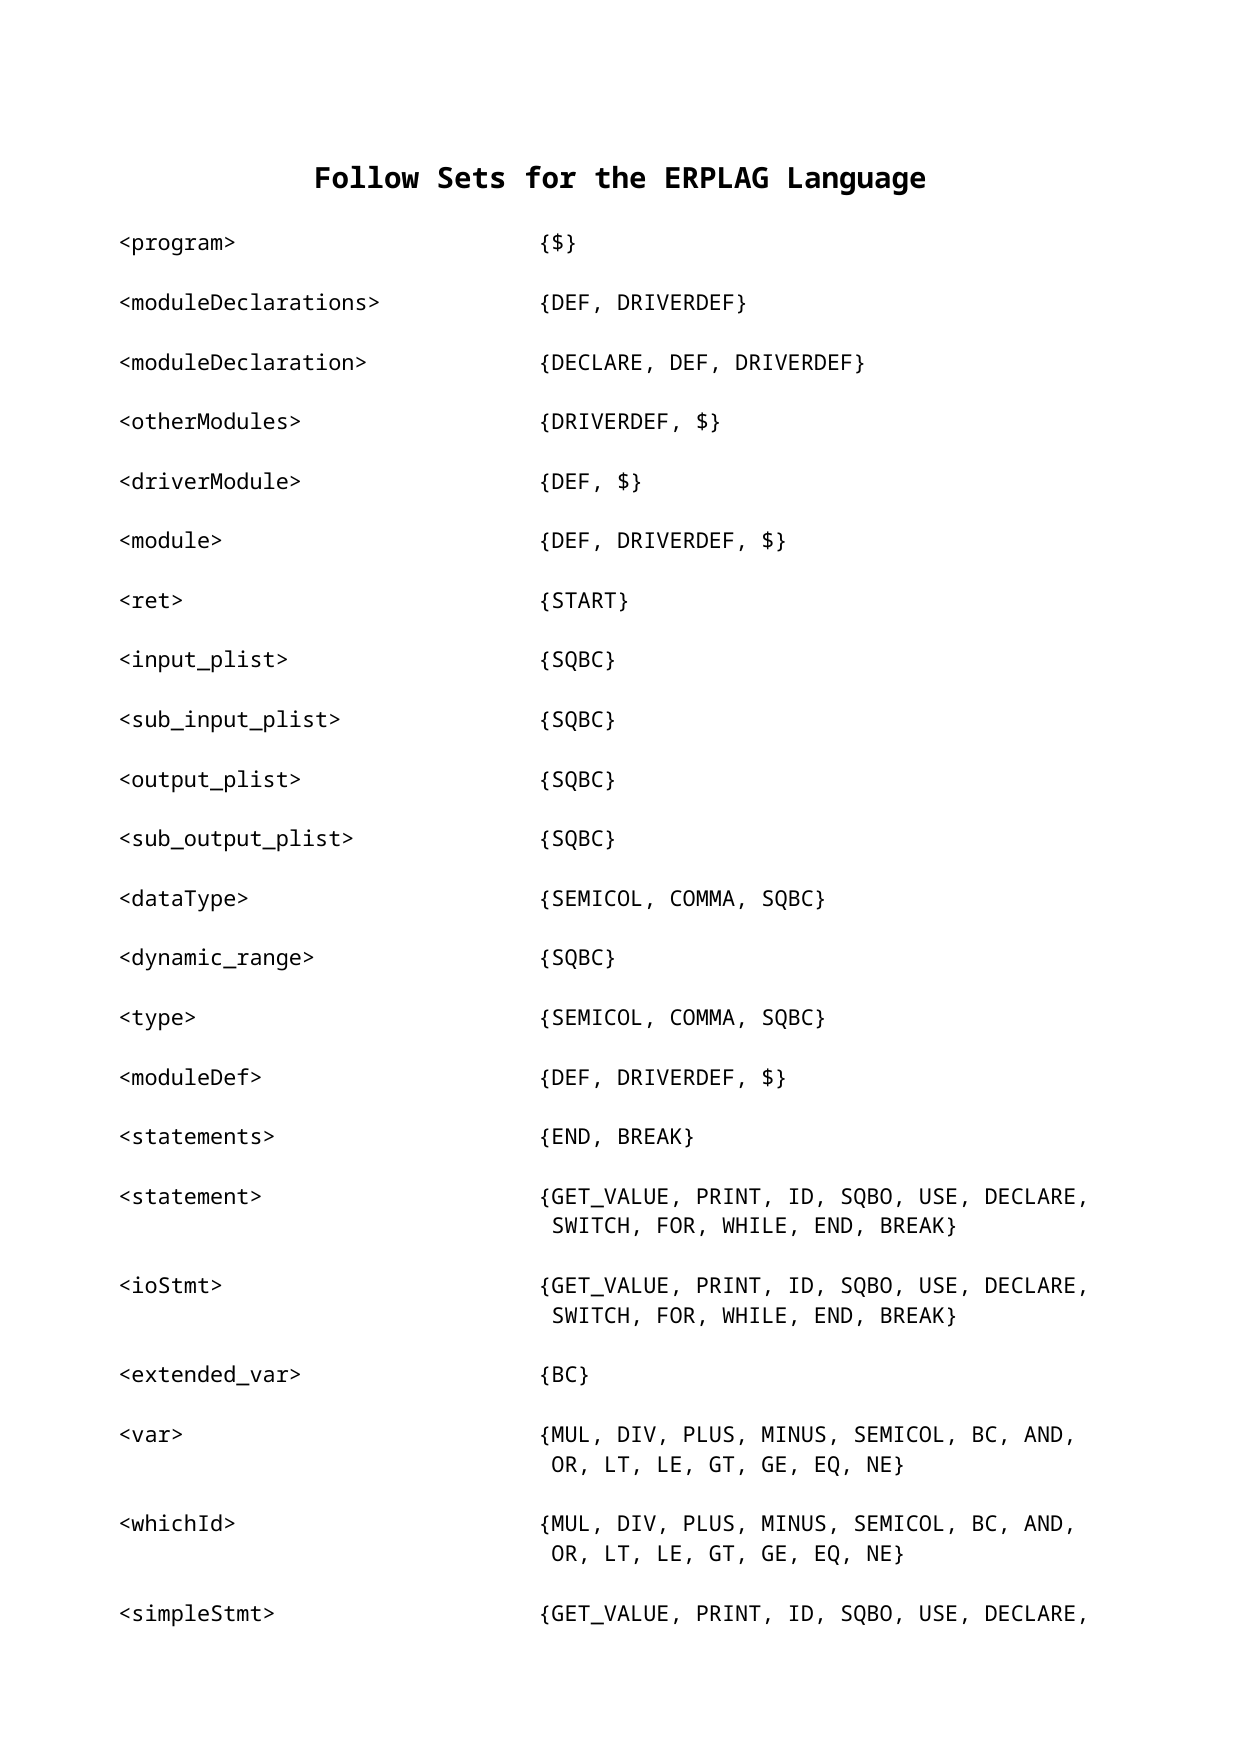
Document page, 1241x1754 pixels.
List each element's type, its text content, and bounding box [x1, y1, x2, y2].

text SWITCH, FOR, WHILE, END, BREAK} [118, 1210, 1122, 1240]
text <simpleStmt> {GET_VALUE, PRINT, ID, SQBO, USE, DECLARE, [118, 1598, 1122, 1627]
text <input_plist> {SQBC} [118, 644, 1122, 674]
text <otherModules> {DRIVERDEF, $} [118, 406, 1122, 436]
text <driverModule> {DEF, $} [118, 466, 1122, 495]
text <moduleDef> {DEF, DRIVERDEF, $} [118, 1061, 1122, 1091]
text SWITCH, FOR, WHILE, END, BREAK} [118, 1300, 1122, 1329]
text <ret> {START} [118, 585, 1122, 614]
text <whichId> {MUL, DIV, PLUS, MINUS, SEMICOL, BC, AND, [118, 1508, 1122, 1538]
text <dynamic_range> {SQBC} [118, 942, 1122, 972]
text <moduleDeclarations> {DEF, DRIVERDEF} [118, 287, 1122, 317]
text OR, LT, LE, GT, GE, EQ, NE} [118, 1449, 1122, 1478]
text <statements> {END, BREAK} [118, 1121, 1122, 1151]
text <type> {SEMICOL, COMMA, SQBC} [118, 1002, 1122, 1032]
text <program> {$} [118, 227, 1122, 257]
text <ioStmt> {GET_VALUE, PRINT, ID, SQBO, USE, DECLARE, [118, 1270, 1122, 1300]
text <sub_output_plist> {SQBC} [118, 823, 1122, 853]
text <var> {MUL, DIV, PLUS, MINUS, SEMICOL, BC, AND, [118, 1419, 1122, 1449]
text <sub_input_plist> {SQBC} [118, 704, 1122, 734]
text <moduleDeclaration> {DECLARE, DEF, DRIVERDEF} [118, 346, 1122, 376]
text <statement> {GET_VALUE, PRINT, ID, SQBO, USE, DECLARE, [118, 1181, 1122, 1210]
text <extended_var> {BC} [118, 1359, 1122, 1389]
text OR, LT, LE, GT, GE, EQ, NE} [118, 1538, 1122, 1568]
text <module> {DEF, DRIVERDEF, $} [118, 525, 1122, 555]
text <dataType> {SEMICOL, COMMA, SQBC} [118, 883, 1122, 912]
text Follow Sets for the ERPLAG Language [118, 158, 1122, 197]
text <output_plist> {SQBC} [118, 763, 1122, 793]
